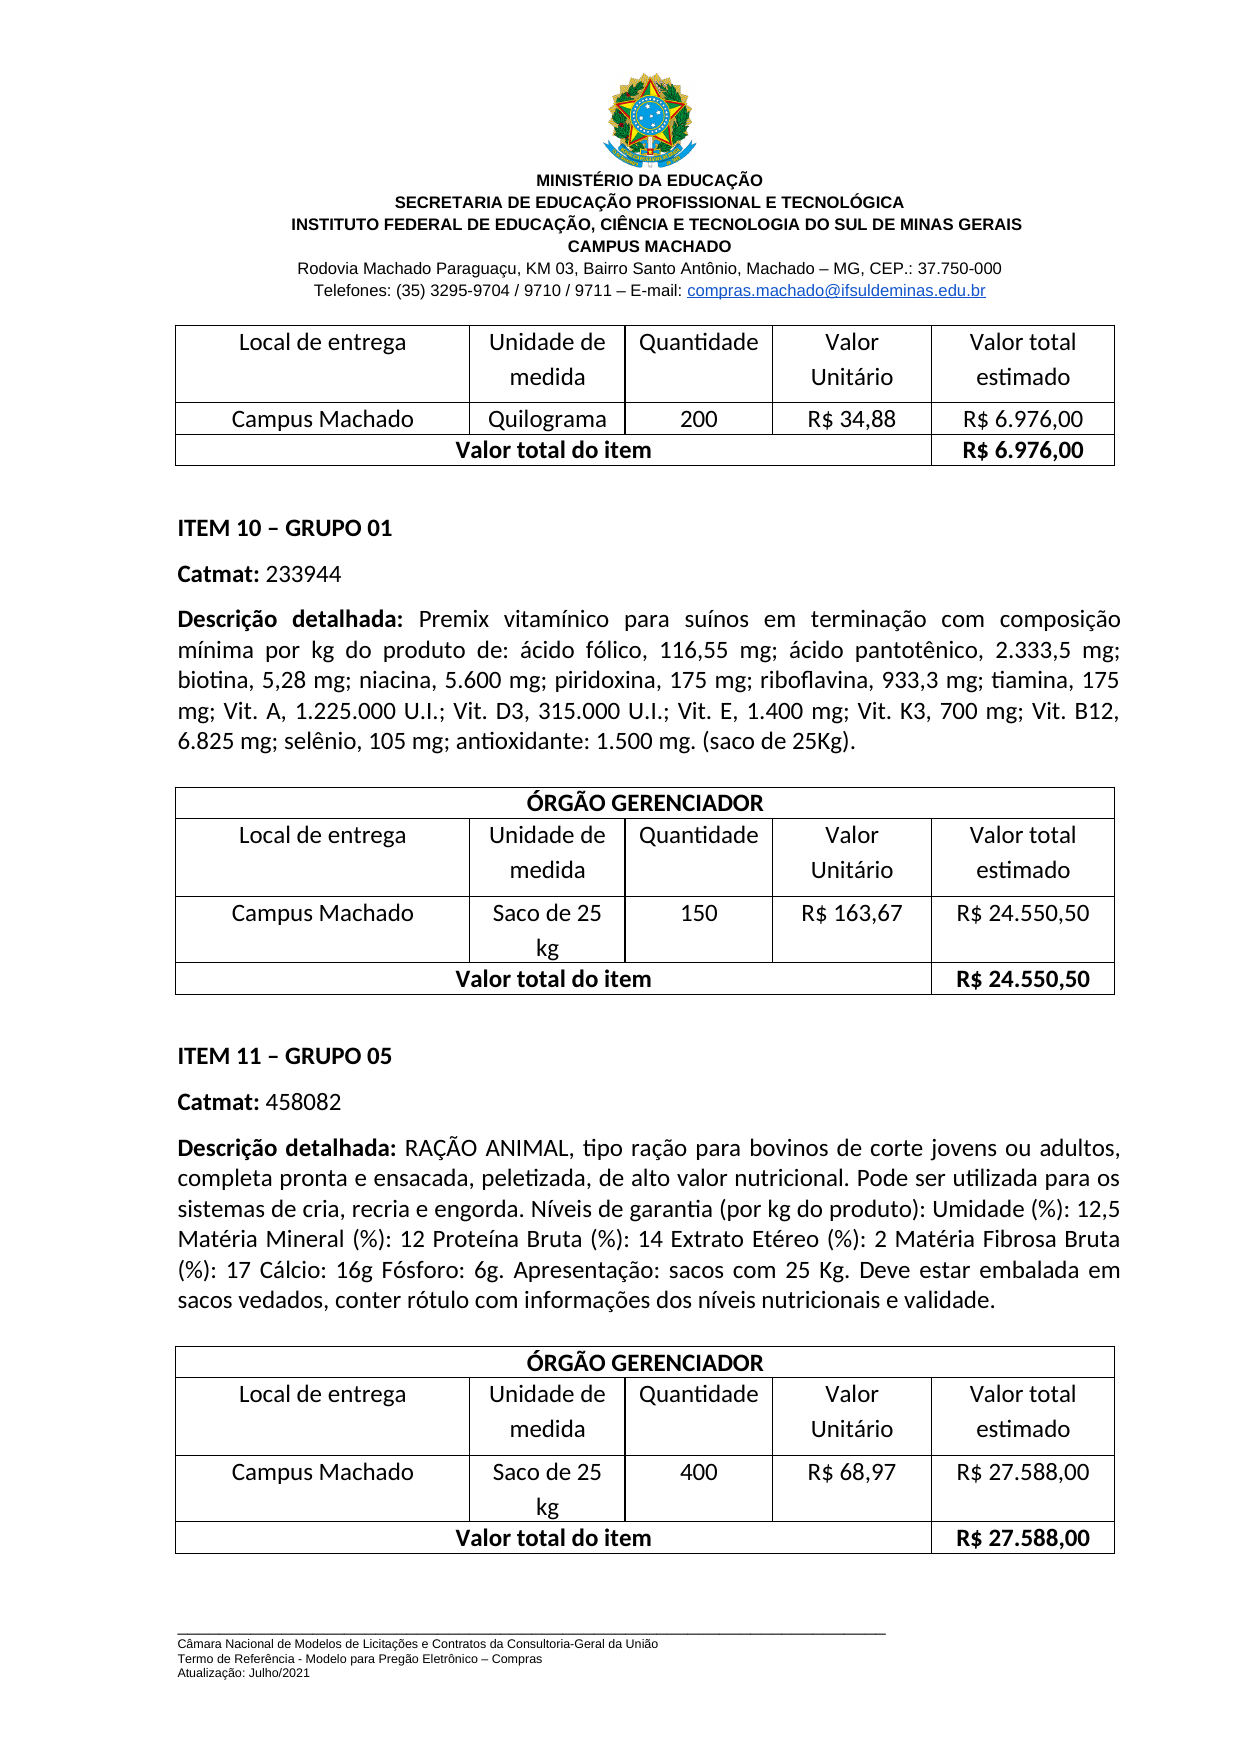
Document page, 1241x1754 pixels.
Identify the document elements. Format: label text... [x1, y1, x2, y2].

table_cell Campus Machado [176, 403, 469, 434]
picture [603, 73, 697, 168]
text Catmat: 233944 [177, 558, 1122, 588]
table_cell 200 [626, 403, 772, 434]
table_cell Quantidade [626, 819, 772, 896]
table_cell Valor Unitário [773, 1378, 931, 1455]
table_cell Campus Machado [176, 1456, 469, 1521]
table_cell Unidade de medida [470, 1378, 624, 1455]
table_cell Local de entrega [176, 326, 469, 402]
table_header ÓRGÃO GERENCIADOR [176, 788, 1114, 818]
table_cell 150 [626, 897, 772, 962]
table_cell Quantidade [626, 1378, 772, 1455]
table_cell R$ 68,97 [773, 1456, 931, 1521]
table_cell 400 [626, 1456, 772, 1521]
table_cell Local de entrega [176, 1378, 469, 1455]
table_cell Saco de 25 kg [470, 897, 624, 962]
table_cell R$ 6.976,00 [932, 403, 1114, 434]
table_cell R$ 34,88 [773, 403, 931, 434]
table_cell R$ 163,67 [773, 897, 931, 962]
table_cell Campus Machado [176, 897, 469, 962]
text ITEM 10 – GRUPO 01 [177, 512, 1122, 542]
text Descrição detalhada: RAÇÃO ANIMAL, tipo ração para bovinos de corte jovens ou adultos, completa pronta e ensacada, peletizada, de alto valor nutricional. Pode ser utilizada para os sistemas de cria, recria e engorda. Níveis de garantia (por kg do produto): Umidade (%): 12,5 Matéria Mineral (%): 12 Proteína Bruta (%): 14 Extrato Etéreo (%): 2 Matéria Fibrosa Bruta (%): 17 Cálcio: 16g Fósforo: 6g. Apresentação: sacos com 25 Kg. Deve estar embalada em sacos vedados, conter rótulo com informações dos níveis nutricionais e validade. [177, 1132, 1122, 1315]
table_cell Quantidade [626, 326, 772, 402]
table_cell Valor total estimado [932, 1378, 1114, 1455]
picture [643, 163, 658, 168]
table_cell R$ 6.976,00 [932, 435, 1114, 465]
table_cell Local de entrega [176, 819, 469, 896]
table_cell R$ 27.588,00 [932, 1456, 1114, 1521]
table_cell Quilograma [470, 403, 624, 434]
text ITEM 11 – GRUPO 05 [177, 1041, 1122, 1071]
table_cell Valor total do item [176, 963, 931, 994]
table_cell Valor total do item [176, 1522, 931, 1553]
table_cell R$ 27.588,00 [932, 1522, 1114, 1553]
picture [669, 149, 680, 155]
text Descrição detalhada: Premix vitamínico para suínos em terminação com composição mínima por kg do produto de: ácido fólico, 116,55 mg; ácido pantotênico, 2.333,5 mg; biotina, 5,28 mg; niacina, 5.600 mg; piridoxina, 175 mg; riboflavina, 933,3 mg; tiamina, 175 mg; Vit. A, 1.225.000 U.I.; Vit. D3, 315.000 U.I.; Vit. E, 1.400 mg; Vit. K3, 700 mg; Vit. B12, 6.825 mg; selênio, 105 mg; antioxidante: 1.500 mg. (saco de 25Kg). [177, 603, 1122, 756]
table_cell R$ 24.550,50 [932, 897, 1114, 962]
table_cell Saco de 25 kg [470, 1456, 624, 1521]
table_cell Valor total do item [176, 435, 931, 465]
table_cell Unidade de medida [470, 326, 624, 402]
table_cell Valor Unitário [773, 326, 931, 402]
table_cell Valor Unitário [773, 819, 931, 896]
text Catmat: 458082 [177, 1086, 1122, 1117]
table_cell Unidade de medida [470, 819, 624, 896]
table_cell R$ 24.550,50 [932, 963, 1114, 994]
table_cell Valor total estimado [932, 326, 1114, 402]
table_cell Valor total estimado [932, 819, 1114, 896]
table_header ÓRGÃO GERENCIADOR [176, 1347, 1114, 1377]
